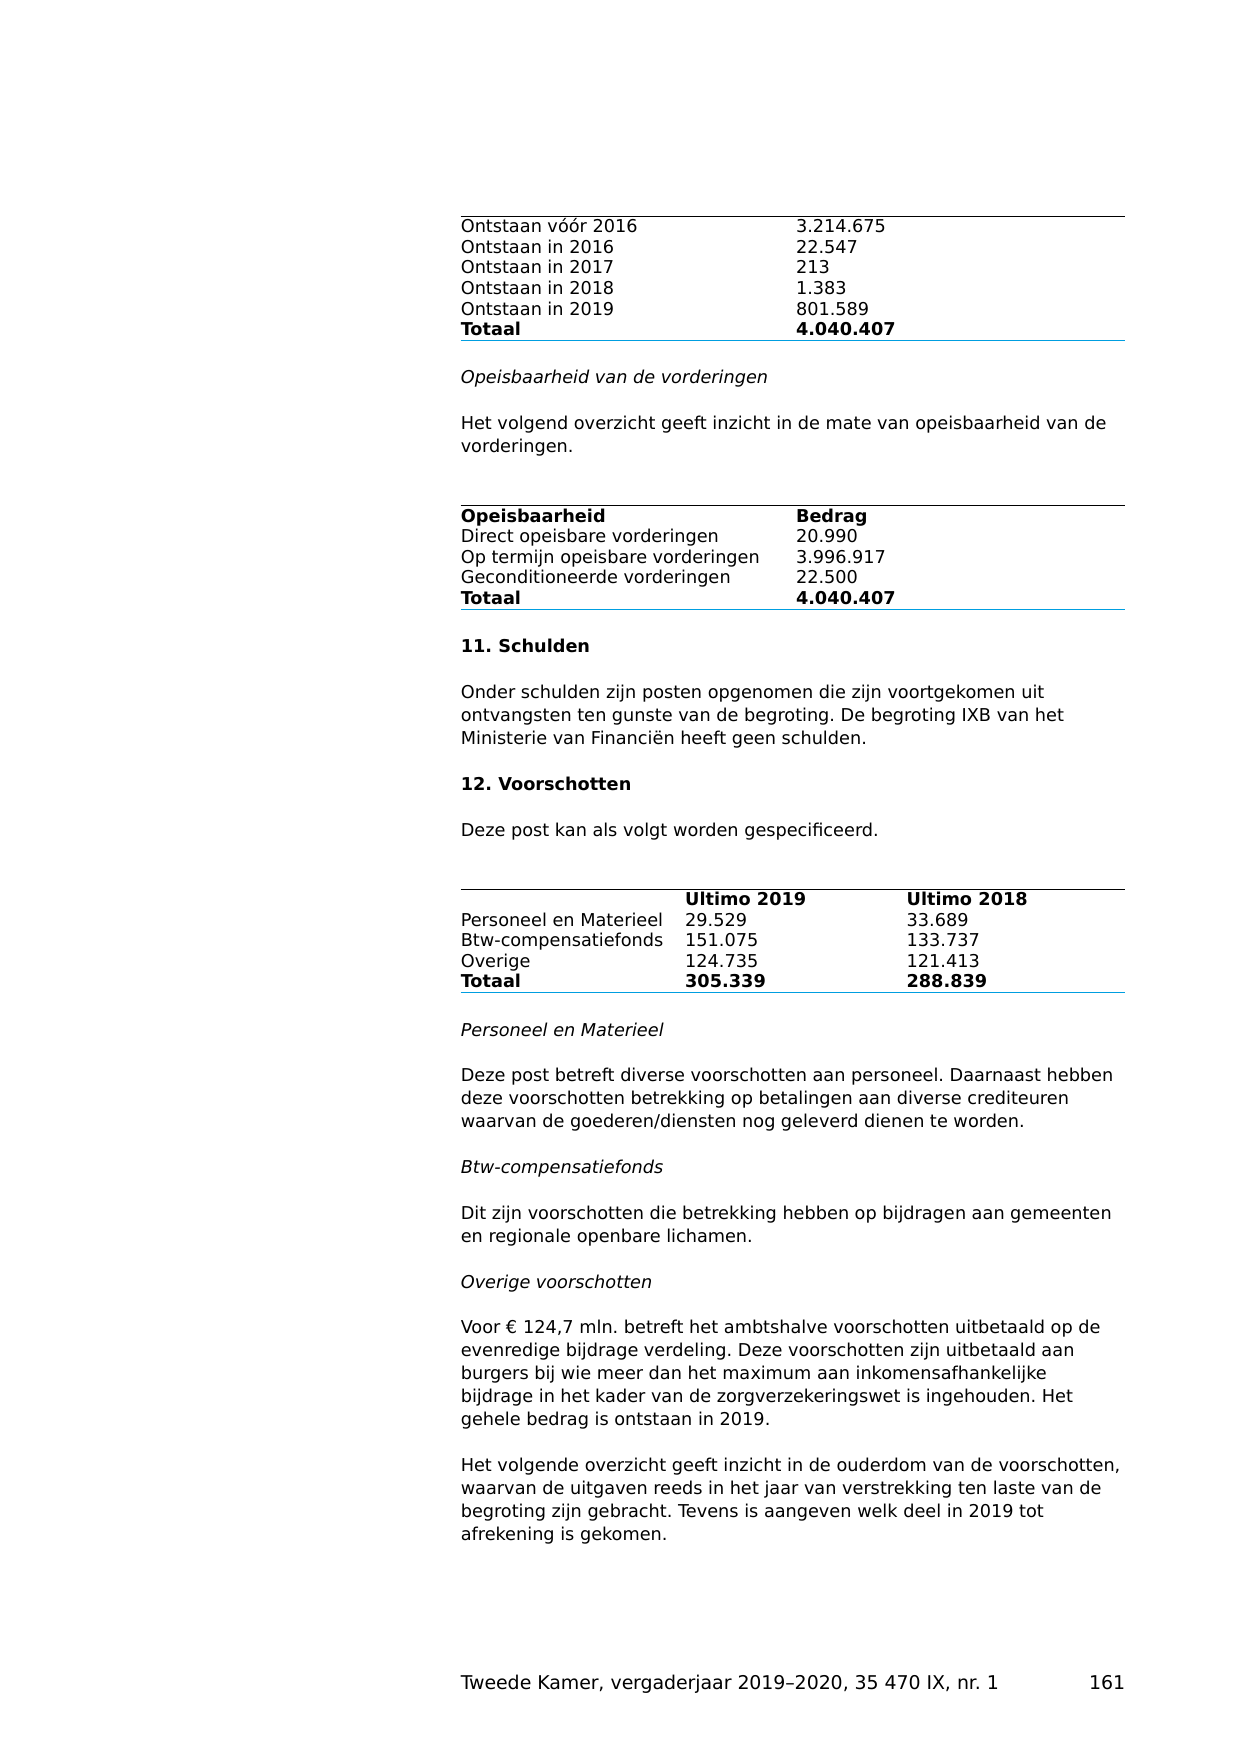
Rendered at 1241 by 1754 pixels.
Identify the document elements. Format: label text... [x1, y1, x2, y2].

table_cell Ontstaan in 2018 [461, 278, 793, 299]
text 11. Schulden [461, 634, 1125, 657]
table_cell 133.737 [904, 930, 1125, 951]
table_cell Totaal [461, 971, 682, 992]
table_header Tabel 63 Opeisbaarheid van de vorderingen (bedragen x € 1.000) [461, 480, 1125, 505]
table_cell Direct opeisbare vorderingen [461, 526, 793, 547]
table_cell 33.689 [904, 910, 1125, 930]
table_cell Ontstaan in 2017 [461, 258, 793, 278]
text Het volgend overzicht geeft inzicht in de mate van opeisbaarheid van de vorderingen. [461, 411, 1125, 457]
table_cell Ontstaan in 2019 [461, 299, 793, 319]
text Btw-compensatiefonds [461, 1155, 1125, 1178]
table_cell Totaal [461, 319, 793, 340]
table_cell 1.383 [793, 278, 1125, 299]
text Voor € 124,7 mln. betreft het ambtshalve voorschotten uitbetaald op de evenredige bijdrage verdeling. Deze voorschotten zijn uitbetaald aan burgers bij wie meer dan het maximum aan inkomensafhankelijke bijdrage in het kader van de zorgverzekeringswet is ingehouden. Het gehele bedrag is ontstaan in 2019. [461, 1316, 1125, 1430]
text Personeel en Materieel [461, 1018, 1125, 1041]
text Overige voorschotten [461, 1270, 1125, 1293]
table_cell 801.589 [793, 299, 1125, 319]
table_cell 29.529 [682, 910, 903, 930]
table_cell 151.075 [682, 930, 903, 951]
table_cell 4.040.407 [793, 588, 1125, 609]
text Dit zijn voorschotten die betrekking hebben op bijdragen aan gemeenten en regionale openbare lichamen. [461, 1201, 1125, 1247]
table_cell 213 [793, 258, 1125, 278]
text Opeisbaarheid van de vorderingen [461, 366, 1125, 388]
table_cell 3.996.917 [793, 547, 1125, 567]
table_cell [461, 890, 682, 909]
text Het volgende overzicht geeft inzicht in de ouderdom van de voorschotten, waarvan de uitgaven reeds in het jaar van verstrekking ten laste van de begroting zijn gebracht. Tevens is aangeven welk deel in 2019 tot afrekening is gekomen. [461, 1453, 1125, 1545]
table_cell 20.990 [793, 526, 1125, 547]
table_cell Geconditioneerde vorderingen [461, 568, 793, 588]
table_cell Ontstaan vóór 2016 [461, 217, 793, 237]
text Onder schulden zijn posten opgenomen die zijn voortgekomen uit ontvangsten ten gunste van de begroting. De begroting IXB van het Ministerie van Financiën heeft geen schulden. [461, 680, 1125, 749]
table_cell 121.413 [904, 951, 1125, 971]
text 12. Voorschotten [461, 772, 1125, 795]
table_cell Op termijn opeisbare vorderingen [461, 547, 793, 567]
table_cell 3.214.675 [793, 217, 1125, 237]
table_cell Personeel en Materieel [461, 910, 682, 930]
table_cell 124.735 [682, 951, 903, 971]
table_cell Ultimo 2018 [904, 890, 1125, 909]
table_cell 22.547 [793, 237, 1125, 257]
text Deze post kan als volgt worden gespecificeerd. [461, 818, 1125, 841]
table_cell Overige [461, 951, 682, 971]
table_cell Ultimo 2019 [682, 890, 903, 909]
table_cell Ontstaan in 2016 [461, 237, 793, 257]
table_cell Opeisbaarheid [461, 506, 793, 526]
table_cell Btw-compensatiefonds [461, 930, 682, 951]
table_cell 4.040.407 [793, 319, 1125, 340]
table_cell 22.500 [793, 568, 1125, 588]
table_cell Bedrag [793, 506, 1125, 526]
text Deze post betreft diverse voorschotten aan personeel. Daarnaast hebben deze voorschotten betrekking op betalingen aan diverse crediteuren waarvan de goederen/diensten nog geleverd dienen te worden. [461, 1063, 1125, 1132]
table_cell 288.839 [904, 971, 1125, 992]
table_header Tabel 62 Ouderdom van de vorderingen (bedragen x € 1.000) [461, 191, 1125, 216]
table_header Tabel 64 Voorschotten (bedragen x € 1.000) [461, 864, 1125, 888]
table_cell 305.339 [682, 971, 903, 992]
table_cell Totaal [461, 588, 793, 609]
